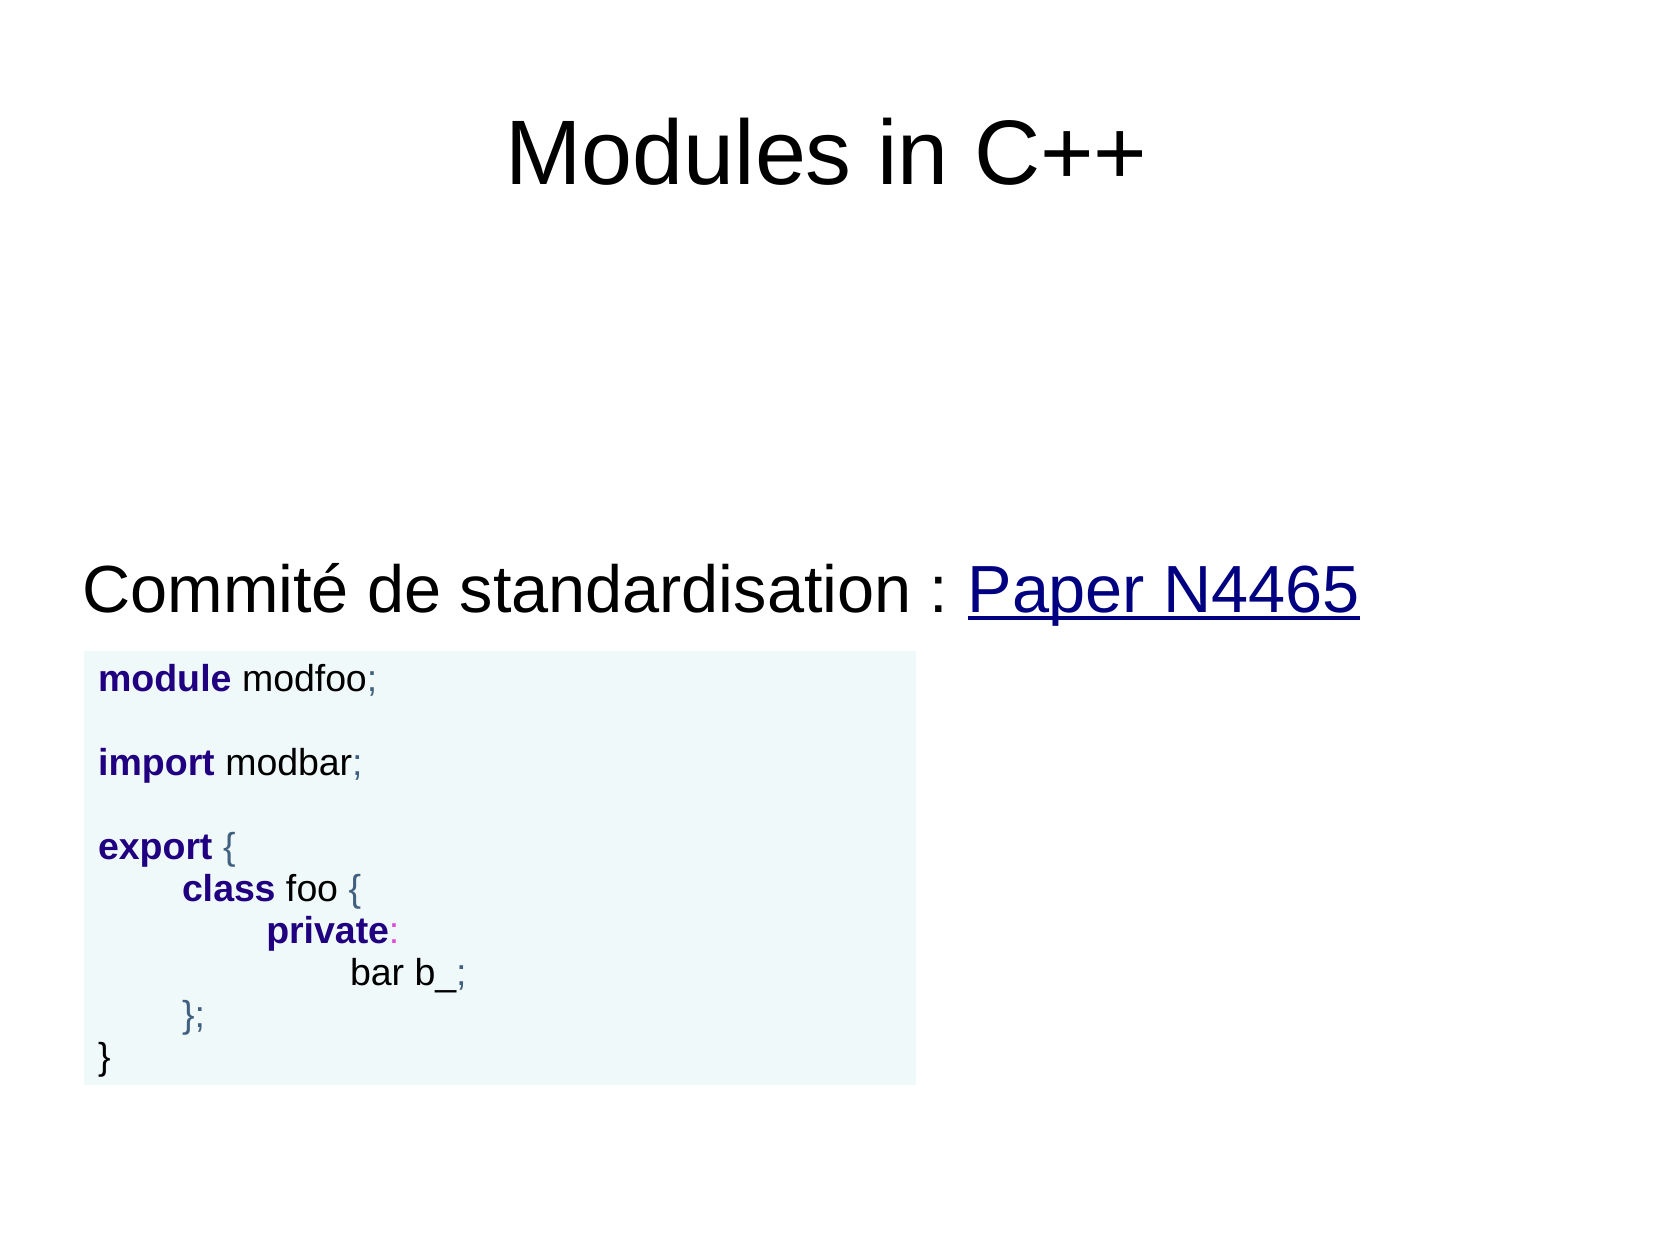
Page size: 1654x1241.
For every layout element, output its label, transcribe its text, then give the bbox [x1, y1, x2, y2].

table_header module modfoo; import modbar; export { class foo { private: bar b_; }; } [84, 651, 916, 1085]
title Modules in C++ [82, 49, 1571, 257]
subtitle Commité de standardisation : Paper N4465 [82, 290, 1571, 1010]
